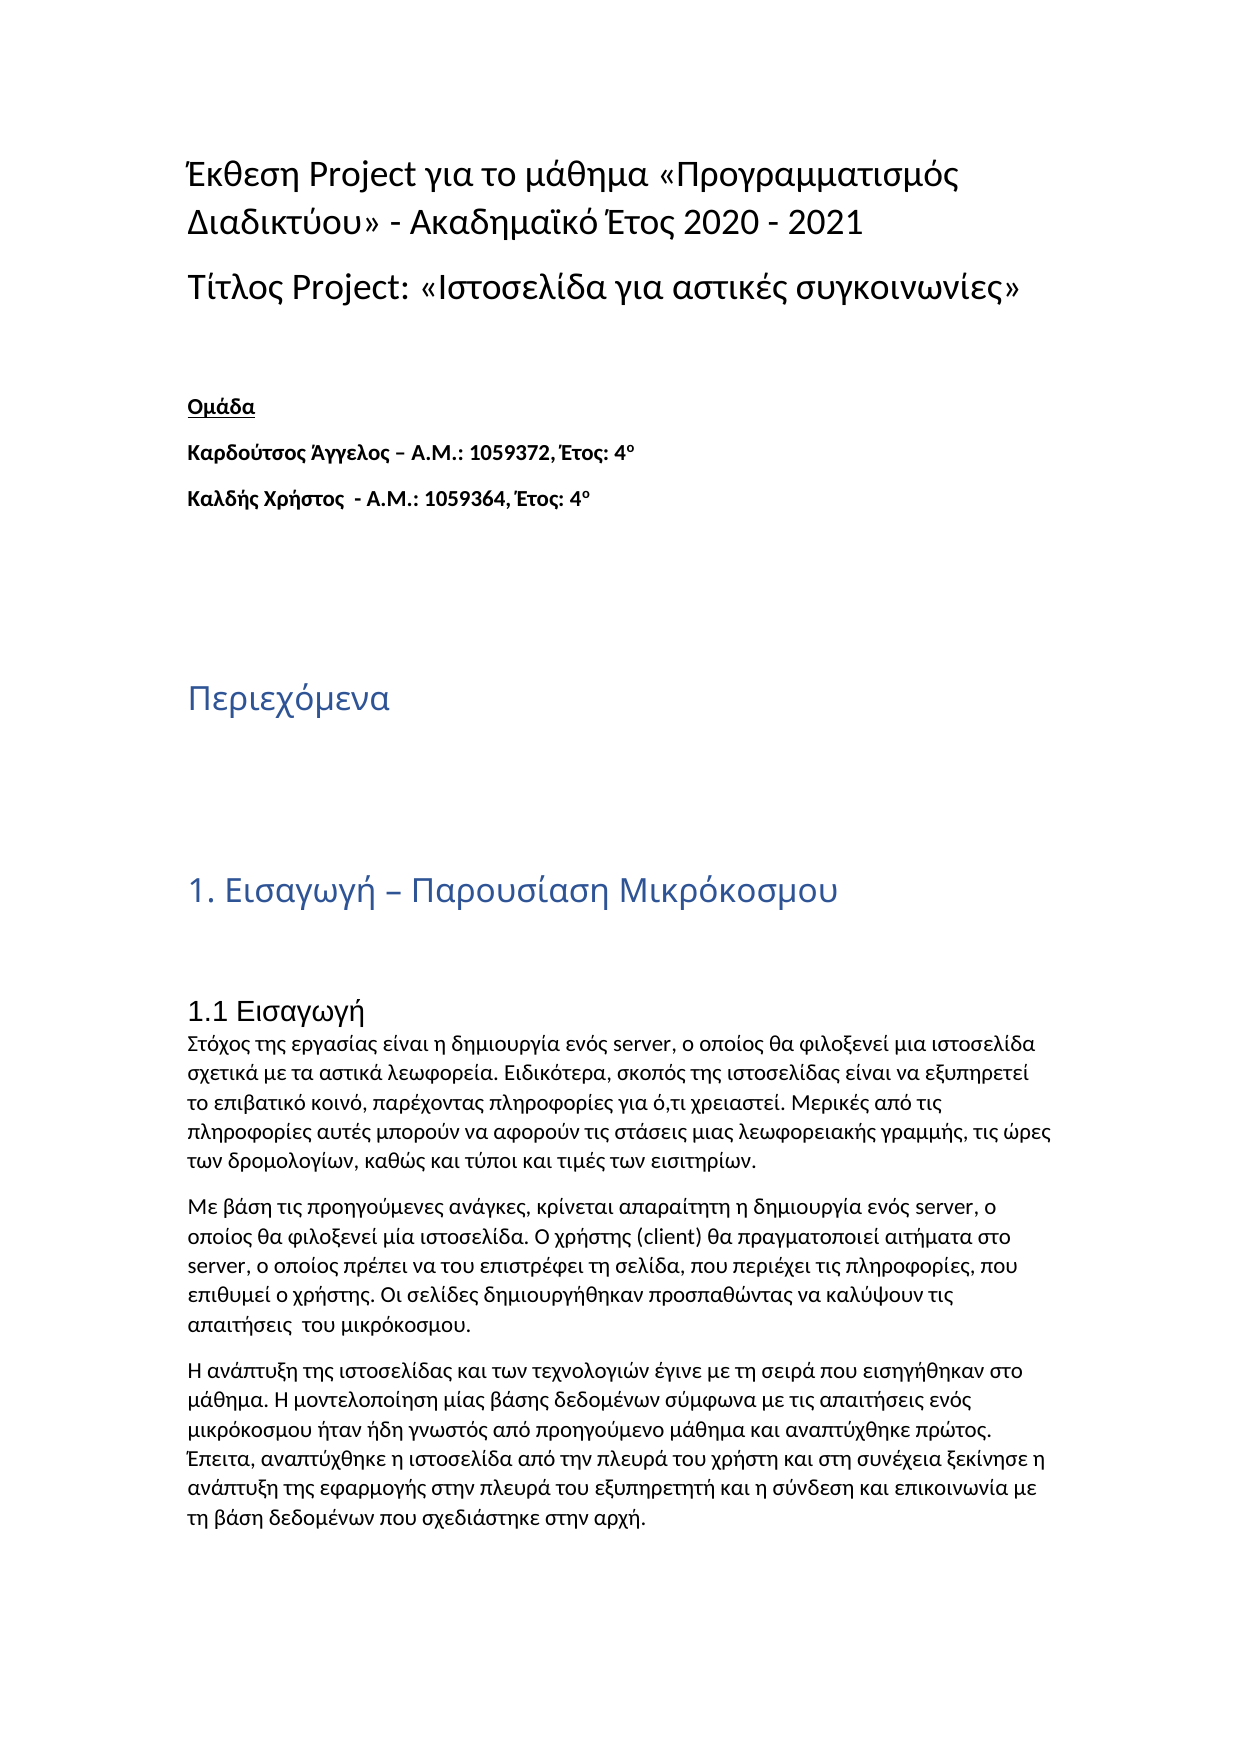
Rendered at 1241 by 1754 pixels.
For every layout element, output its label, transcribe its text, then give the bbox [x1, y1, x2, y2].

text Στόχος της εργασίας είναι η δημιουργία ενός server, ο οποίος θα φιλοξενεί μια ιστοσελίδα σχετικά με τα αστικά λεωφορεία. Ειδικότερα, σκοπός της ιστοσελίδας είναι να εξυπηρετεί το επιβατικό κοινό, παρέχοντας πληροφορίες για ό,τι χρειαστεί. Μερικές από τις πληροφορίες αυτές μπορούν να αφορούν τις στάσεις μιας λεωφορειακής γραμμής, τις ώρες των δρομολογίων, καθώς και τύποι και τιμές των εισιτηρίων. [187, 1029, 1053, 1174]
subtitle Περιεχόμενα [187, 674, 1053, 720]
text Καρδούτσος Άγγελος – Α.Μ.: 1059372, Έτος: 4ο [187, 438, 1053, 467]
subtitle 1.1 Εισαγωγή [187, 994, 1053, 1027]
text Ομάδα [187, 392, 1053, 421]
subtitle 1. Εισαγωγή – Παρουσίαση Μικρόκοσμου [187, 867, 1053, 912]
text Τίτλος Project: «Ιστοσελίδα για αστικές συγκοινωνίες» [187, 263, 1053, 309]
text Καλδής Χρήστος - Α.Μ.: 1059364, Έτος: 4ο [187, 484, 1053, 513]
text Η ανάπτυξη της ιστοσελίδας και των τεχνολογιών έγινε με τη σειρά που εισηγήθηκαν στο μάθημα. Η μοντελοποίηση μίας βάσης δεδομένων σύμφωνα με τις απαιτήσεις ενός μικρόκοσμου ήταν ήδη γνωστός από προηγούμενο μάθημα και αναπτύχθηκε πρώτος. Έπειτα, αναπτύχθηκε η ιστοσελίδα από την πλευρά του χρήστη και στη συνέχεια ξεκίνησε η ανάπτυξη της εφαρμογής στην πλευρά του εξυπηρετητή και η σύνδεση και επικοινωνία με τη βάση δεδομένων που σχεδιάστηκε στην αρχή. [187, 1356, 1053, 1531]
text Έκθεση Project για το μάθημα «Προγραμματισμός Διαδικτύου» - Ακαδημαϊκό Έτος 2020 - 2021 [187, 150, 1053, 244]
text Με βάση τις προηγούμενες ανάγκες, κρίνεται απαραίτητη η δημιουργία ενός server, ο οποίος θα φιλοξενεί μία ιστοσελίδα. Ο χρήστης (client) θα πραγματοποιεί αιτήματα στο server, ο οποίος πρέπει να του επιστρέφει τη σελίδα, που περιέχει τις πληροφορίες, που επιθυμεί ο χρήστης. Οι σελίδες δημιουργήθηκαν προσπαθώντας να καλύψουν τις απαιτήσεις του μικρόκοσμου. [187, 1192, 1053, 1338]
